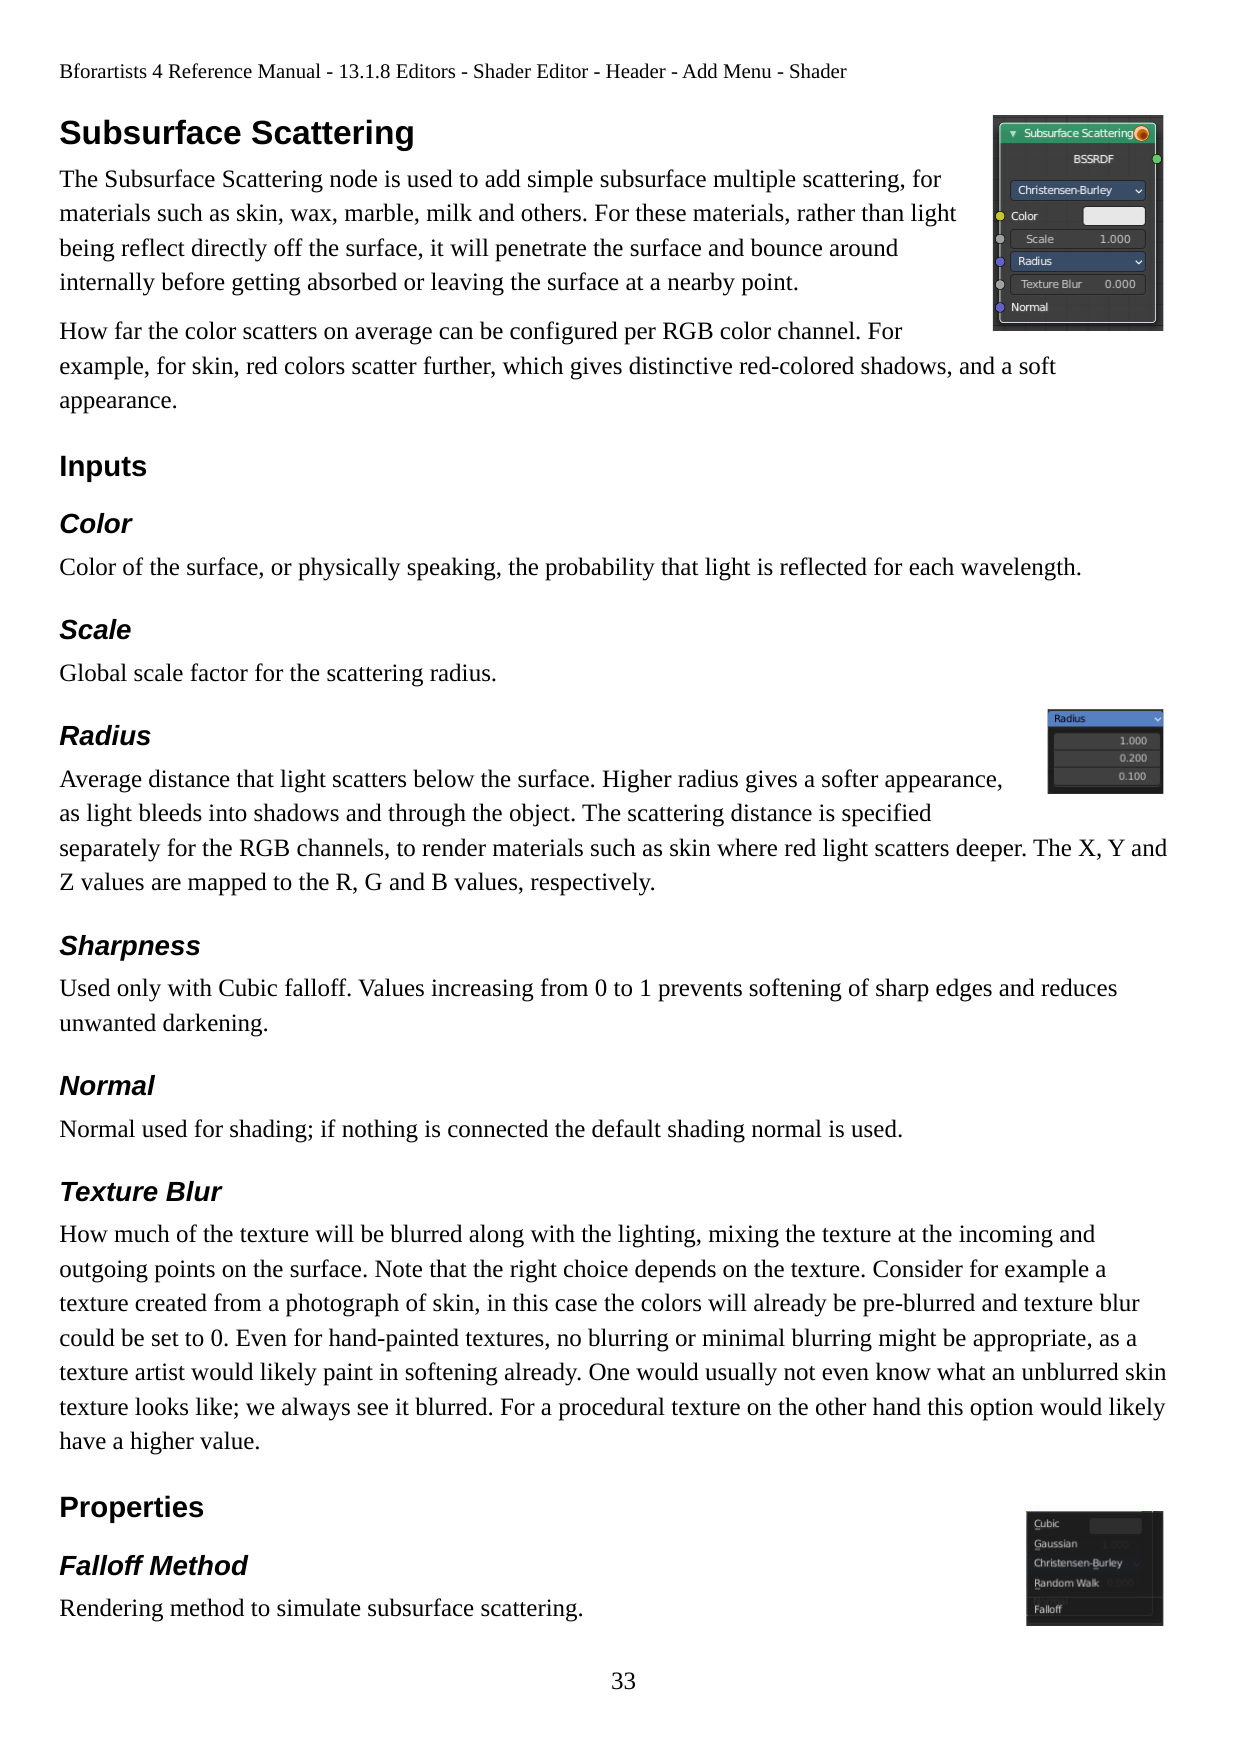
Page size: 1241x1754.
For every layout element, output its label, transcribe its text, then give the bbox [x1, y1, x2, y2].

subtitle Sharpness [59, 929, 1181, 961]
subtitle [1164, 1549, 1181, 1581]
text Normal used for shading; if nothing is connected the default shading normal is used. [59, 1114, 1181, 1142]
subtitle Scale [59, 613, 1181, 645]
subtitle [1164, 719, 1181, 751]
picture [1026, 1511, 1164, 1626]
text How far the color scatters on average can be configured per RGB color channel. For example, for skin, red colors scatter further, which gives distinctive red-colored shadows, and a soft appearance. [59, 316, 1181, 414]
text The Subsurface Scattering node is used to add simple subsurface multiple scattering, for materials such as skin, wax, marble, milk and others. For these materials, rather than light being reflect directly off the surface, it will penetrate the surface and bounce around internally before getting absorbed or leaving the surface at a nearby point. [59, 164, 992, 296]
subtitle Falloff Method [59, 1549, 1026, 1581]
text Global scale factor for the scattering radius. [59, 658, 1181, 687]
subtitle Radius [59, 719, 1047, 751]
picture [992, 115, 1164, 331]
subtitle Normal [59, 1069, 1181, 1101]
text Average distance that light scatters below the surface. Higher radius gives a softer appearance, as light bleeds into shadows and through the object. The scattering distance is specified separately for the RGB channels, to render materials such as skin where red light scatters deeper. The X, Y and Z values are mapped to the R, G and B values, respectively. [59, 764, 1181, 896]
subtitle Subsurface Scattering [59, 113, 1181, 151]
subtitle Texture Blur [59, 1175, 1181, 1207]
subtitle Inputs [59, 449, 1181, 483]
text Color of the surface, or physically speaking, the probability that light is reflected for each wavelength. [59, 552, 1181, 581]
text Used only with Cubic falloff. Values increasing from 0 to 1 prevents softening of sharp edges and reduces unwanted darkening. [59, 973, 1181, 1036]
subtitle Properties [59, 1490, 1181, 1524]
text Rendering method to simulate subsurface scattering. [59, 1593, 1026, 1622]
text How much of the texture will be blurred along with the lighting, mixing the texture at the incoming and outgoing points on the surface. Note that the right choice depends on the texture. Consider for example a texture created from a photograph of skin, in this case the colors will already be pre-blurred and texture blur could be set to 0. Even for hand-painted textures, no blurring or minimal blurring might be appropriate, as a texture artist would likely paint in softening already. One would usually not even know what an unblurred skin texture looks like; we always see it blurred. For a procedural texture on the other hand this option would likely have a higher value. [59, 1219, 1181, 1455]
subtitle Color [59, 508, 1181, 539]
picture [1047, 709, 1164, 794]
